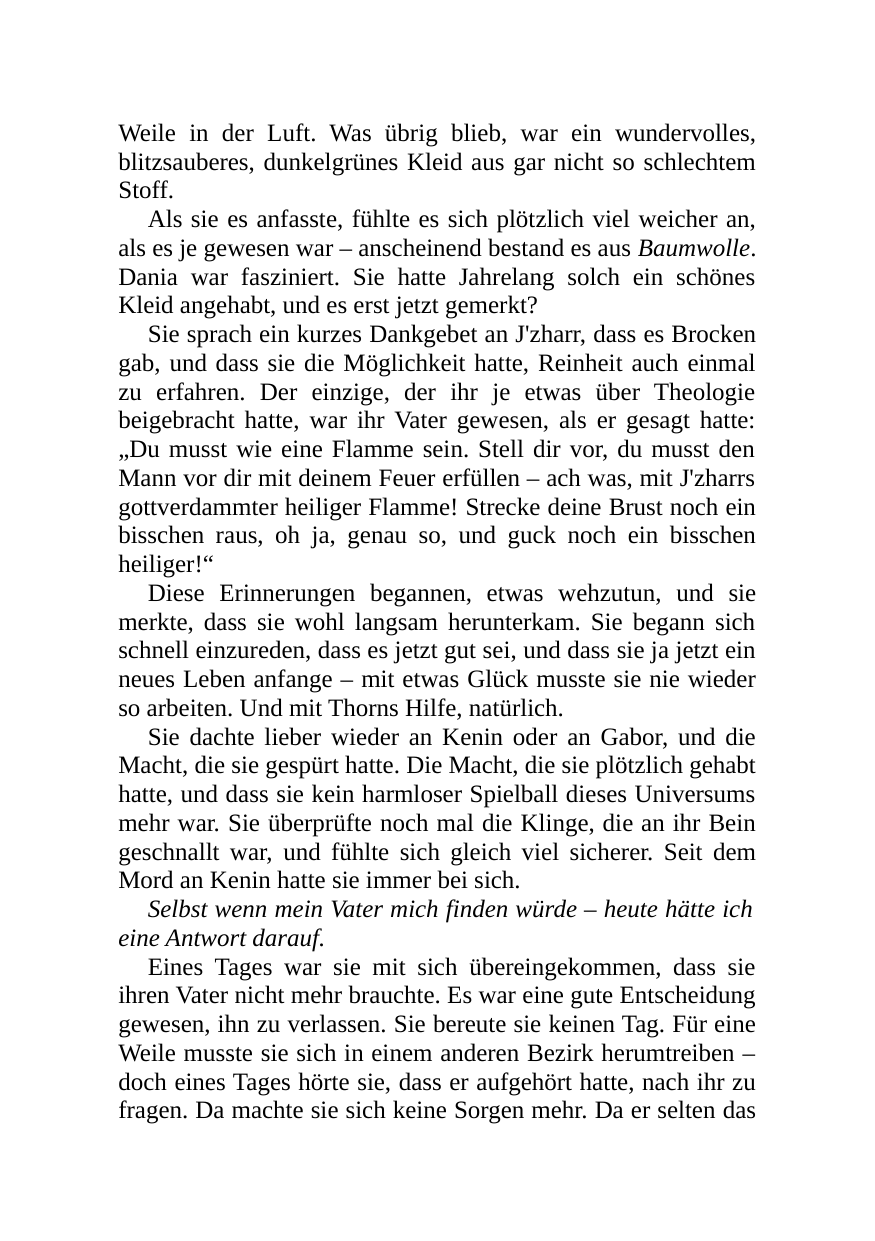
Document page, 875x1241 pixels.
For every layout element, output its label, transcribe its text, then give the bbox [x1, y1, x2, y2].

text Sie sprach ein kurzes Dankgebet an J'zharr, dass es Brocken gab, und dass sie die Möglichkeit hatte, Reinheit auch einmal zu erfahren. Der einzige, der ihr je etwas über Theologie beigebracht hatte, war ihr Vater gewesen, als er gesagt hatte: „Du musst wie eine Flamme sein. Stell dir vor, du musst den Mann vor dir mit deinem Feuer erfüllen – ach was, mit J'zharrs gottverdammter heiliger Flamme! Strecke deine Brust noch ein bisschen raus, oh ja, genau so, und guck noch ein bisschen heiliger!“ [118, 319, 756, 578]
text Diese Erinnerungen begannen, etwas wehzutun, und sie merkte, dass sie wohl langsam herunterkam. Sie begann sich schnell einzureden, dass es jetzt gut sei, und dass sie ja jetzt ein neues Leben anfange – mit etwas Glück musste sie nie wieder so arbeiten. Und mit Thorns Hilfe, natürlich. [118, 578, 756, 722]
text Eines Tages war sie mit sich übereingekommen, dass sie ihren Vater nicht mehr brauchte. Es war eine gute Entscheidung gewesen, ihn zu verlassen. Sie bereute sie keinen Tag. Für eine Weile musste sie sich in einem anderen Bezirk herumtreiben – doch eines Tages hörte sie, dass er aufgehört hatte, nach ihr zu fragen. Da machte sie sich keine Sorgen mehr. Da er selten das [118, 952, 756, 1124]
text Sie dachte lieber wieder an Kenin oder an Gabor, und die Macht, die sie gespürt hatte. Die Macht, die sie plötzlich gehabt hatte, und dass sie kein harmloser Spielball dieses Universums mehr war. Sie überprüfte noch mal die Klinge, die an ihr Bein geschnallt war, und fühlte sich gleich viel sicherer. Seit dem Mord an Kenin hatte sie immer bei sich. [118, 722, 756, 894]
text Als sie es anfasste, fühlte es sich plötzlich viel weicher an, als es je gewesen war – anscheinend bestand es aus Baumwolle. Dania war fasziniert. Sie hatte Jahrelang solch ein schönes Kleid angehabt, und es erst jetzt gemerkt? [118, 204, 756, 319]
text Selbst wenn mein Vater mich finden würde – heute hätte ich eine Antwort darauf. [118, 894, 756, 952]
text Weile in der Luft. Was übrig blieb, war ein wundervolles, blitzsauberes, dunkelgrünes Kleid aus gar nicht so schlechtem Stoff. [118, 118, 756, 204]
